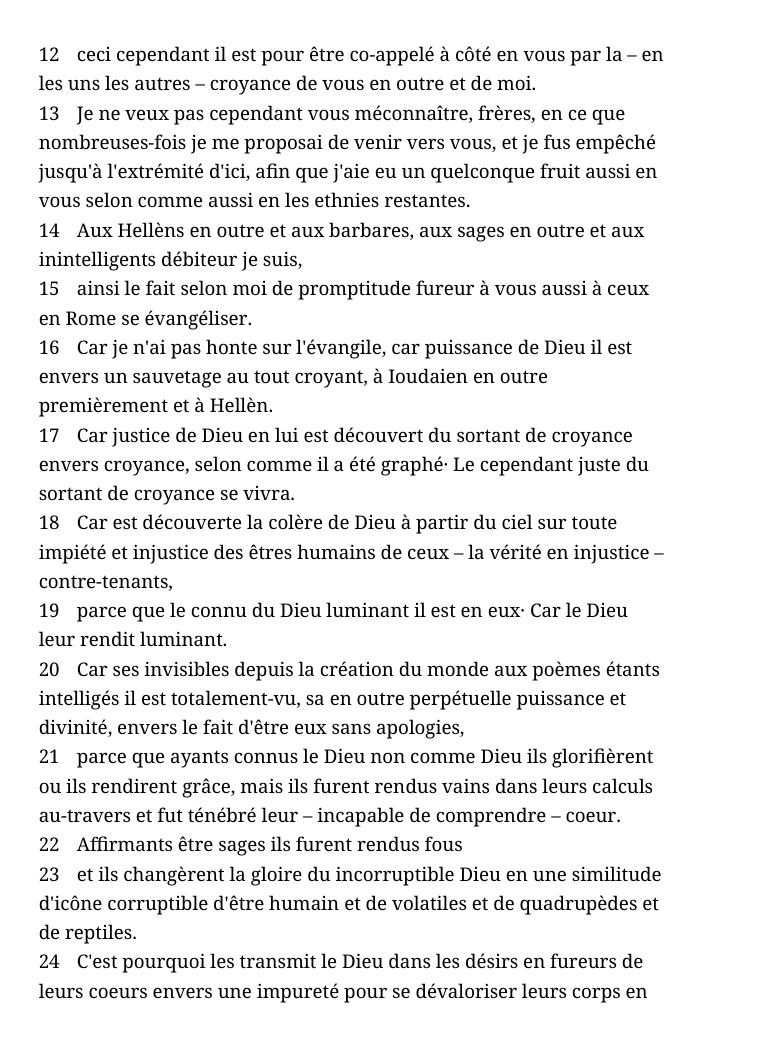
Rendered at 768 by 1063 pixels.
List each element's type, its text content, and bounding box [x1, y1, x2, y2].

text 12 ceci cependant il est pour être co-appelé à côté en vous par la – en les uns les autres – croyance de vous en outre et de moi. 13 Je ne veux pas cependant vous méconnaître, frères, en ce que nombreuses-fois je me proposai de venir vers vous, et je fus empêché jusqu'à l'extrémité d'ici, afin que j'aie eu un quelconque fruit aussi en vous selon comme aussi en les ethnies restantes. 14 Aux Hellèns en outre et aux barbares, aux sages en outre et aux inintelligents débiteur je suis, 15 ainsi le fait selon moi de promptitude fureur à vous aussi à ceux en Rome se évangéliser. 16 Car je n'ai pas honte sur l'évangile, car puissance de Dieu il est envers un sauvetage au tout croyant, à Ioudaien en outre premièrement et à Hellèn. 17 Car justice de Dieu en lui est découvert du sortant de croyance envers croyance, selon comme il a été graphé· Le cependant juste du sortant de croyance se vivra. 18 Car est découverte la colère de Dieu à partir du ciel sur toute impiété et injustice des êtres humains de ceux – la vérité en injustice – contre-tenants, 19 parce que le connu du Dieu luminant il est en eux· Car le Dieu leur rendit luminant. 20 Car ses invisibles depuis la création du monde aux poèmes étants intelligés il est totalement-vu, sa en outre perpétuelle puissance et divinité, envers le fait d'être eux sans apologies, 21 parce que ayants connus le Dieu non comme Dieu ils glorifièrent ou ils rendirent grâce, mais ils furent rendus vains dans leurs calculs au-travers et fut ténébré leur – incapable de comprendre – coeur. 22 Affirmants être sages ils furent rendus fous 23 et ils changèrent la gloire du incorruptible Dieu en une similitude d'icône corruptible d'être humain et de volatiles et de quadrupèdes et de reptiles. 24 C'est pourquoi les transmit le Dieu dans les désirs en fureurs de leurs coeurs envers une impureté pour se dévaloriser leurs corps en [38, 41, 667, 1003]
